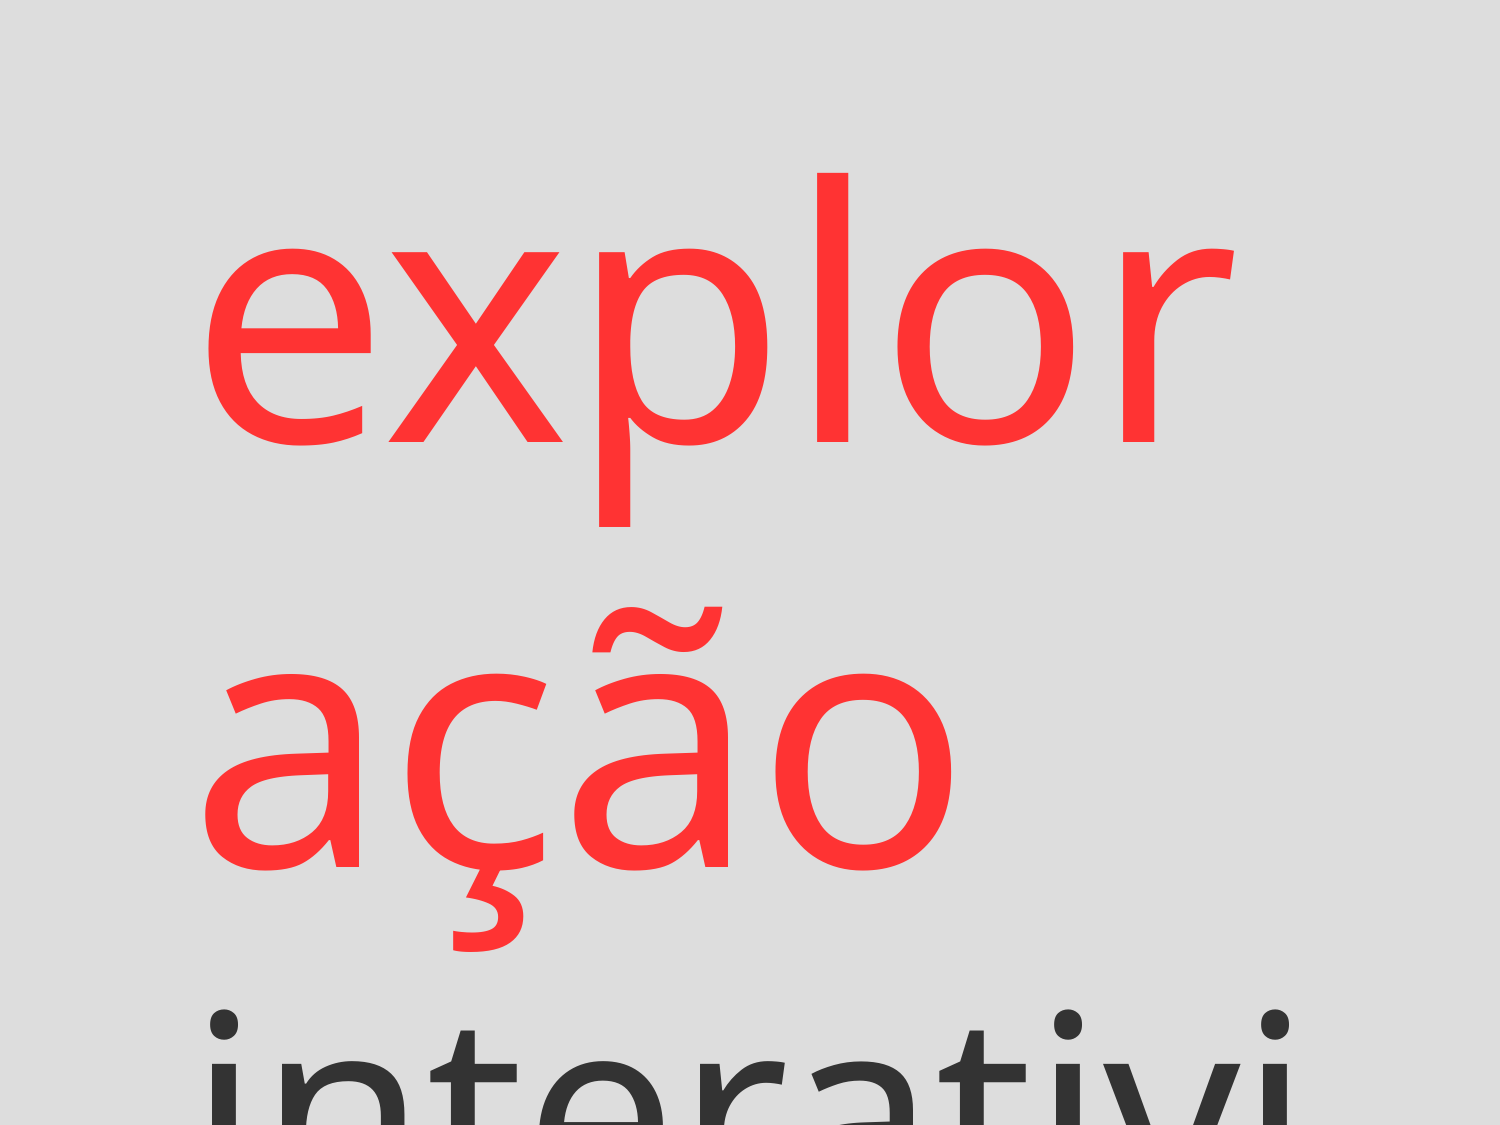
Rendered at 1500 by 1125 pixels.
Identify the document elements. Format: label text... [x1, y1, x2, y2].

title exploração interatividade [133, 75, 1367, 918]
